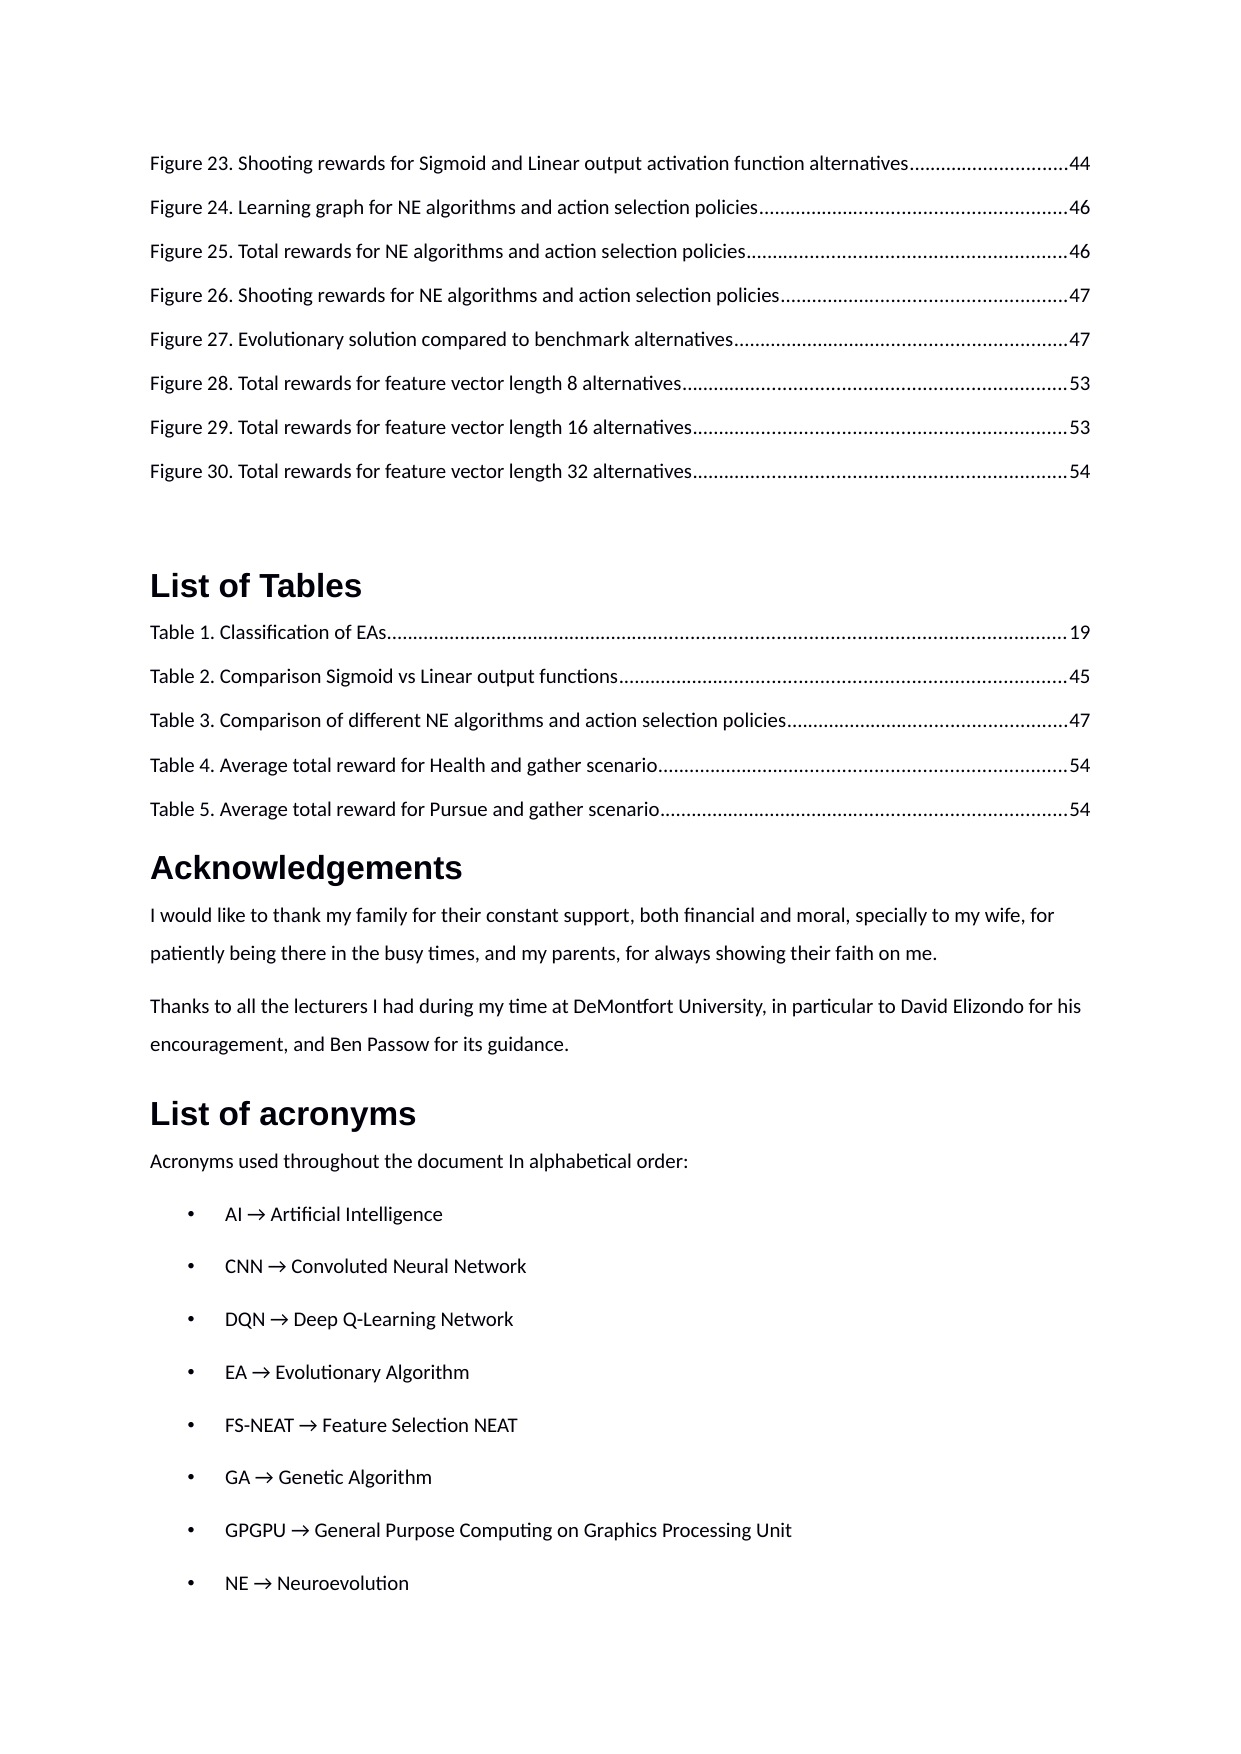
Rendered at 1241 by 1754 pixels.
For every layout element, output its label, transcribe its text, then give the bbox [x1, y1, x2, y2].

text Figure 28. Total rewards for feature vector length 8 alternatives 53 [150, 370, 1090, 396]
text Figure 23. Shooting rewards for Sigmoid and Linear output activation function alternatives 44 [150, 150, 1090, 175]
text Table 1. Classification of EAs 19 [150, 619, 1090, 645]
text Figure 24. Learning graph for NE algorithms and action selection policies 46 [150, 194, 1090, 219]
list EA → Evolutionary Algorithm [187, 1359, 1090, 1384]
text Table 2. Comparison Sigmoid vs Linear output functions 45 [150, 664, 1090, 689]
text Table 3. Comparison of different NE algorithms and action selection policies 47 [150, 708, 1090, 733]
subtitle Acknowledgements [150, 848, 1090, 887]
list GPGPU → General Purpose Computing on Graphics Processing Unit [187, 1517, 1090, 1543]
text Figure 25. Total rewards for NE algorithms and action selection policies 46 [150, 238, 1090, 263]
text Thanks to all the lecturers I had during my time at DeMontfort University, in particular to David Elizondo for his encouragement, and Ben Passow for its guidance. [150, 993, 1090, 1057]
text Figure 30. Total rewards for feature vector length 32 alternatives 54 [150, 458, 1090, 484]
list AI → Artificial Intelligence [187, 1201, 1090, 1226]
list CNN → Convoluted Neural Network [187, 1254, 1090, 1279]
list NE → Neuroevolution [187, 1570, 1090, 1595]
list DQN → Deep Q-Learning Network [187, 1306, 1090, 1332]
text Figure 27. Evolutionary solution compared to benchmark alternatives 47 [150, 326, 1090, 352]
subtitle List of acronyms [150, 1094, 1090, 1133]
text Table 5. Average total reward for Pursue and gather scenario 54 [150, 796, 1090, 821]
text Figure 26. Shooting rewards for NE algorithms and action selection policies 47 [150, 282, 1090, 308]
list FS-NEAT → Feature Selection NEAT [187, 1412, 1090, 1437]
list GA → Genetic Algorithm [187, 1464, 1090, 1490]
text Table 4. Average total reward for Health and gather scenario 54 [150, 752, 1090, 777]
text I would like to thank my family for their constant support, both financial and moral, specially to my wife, for patiently being there in the busy times, and my parents, for always showing their faith on me. [150, 902, 1090, 966]
text Figure 29. Total rewards for feature vector length 16 alternatives 53 [150, 414, 1090, 440]
subtitle List of Tables [150, 566, 1090, 604]
text Acronyms used throughout the document In alphabetical order: [150, 1148, 1090, 1174]
